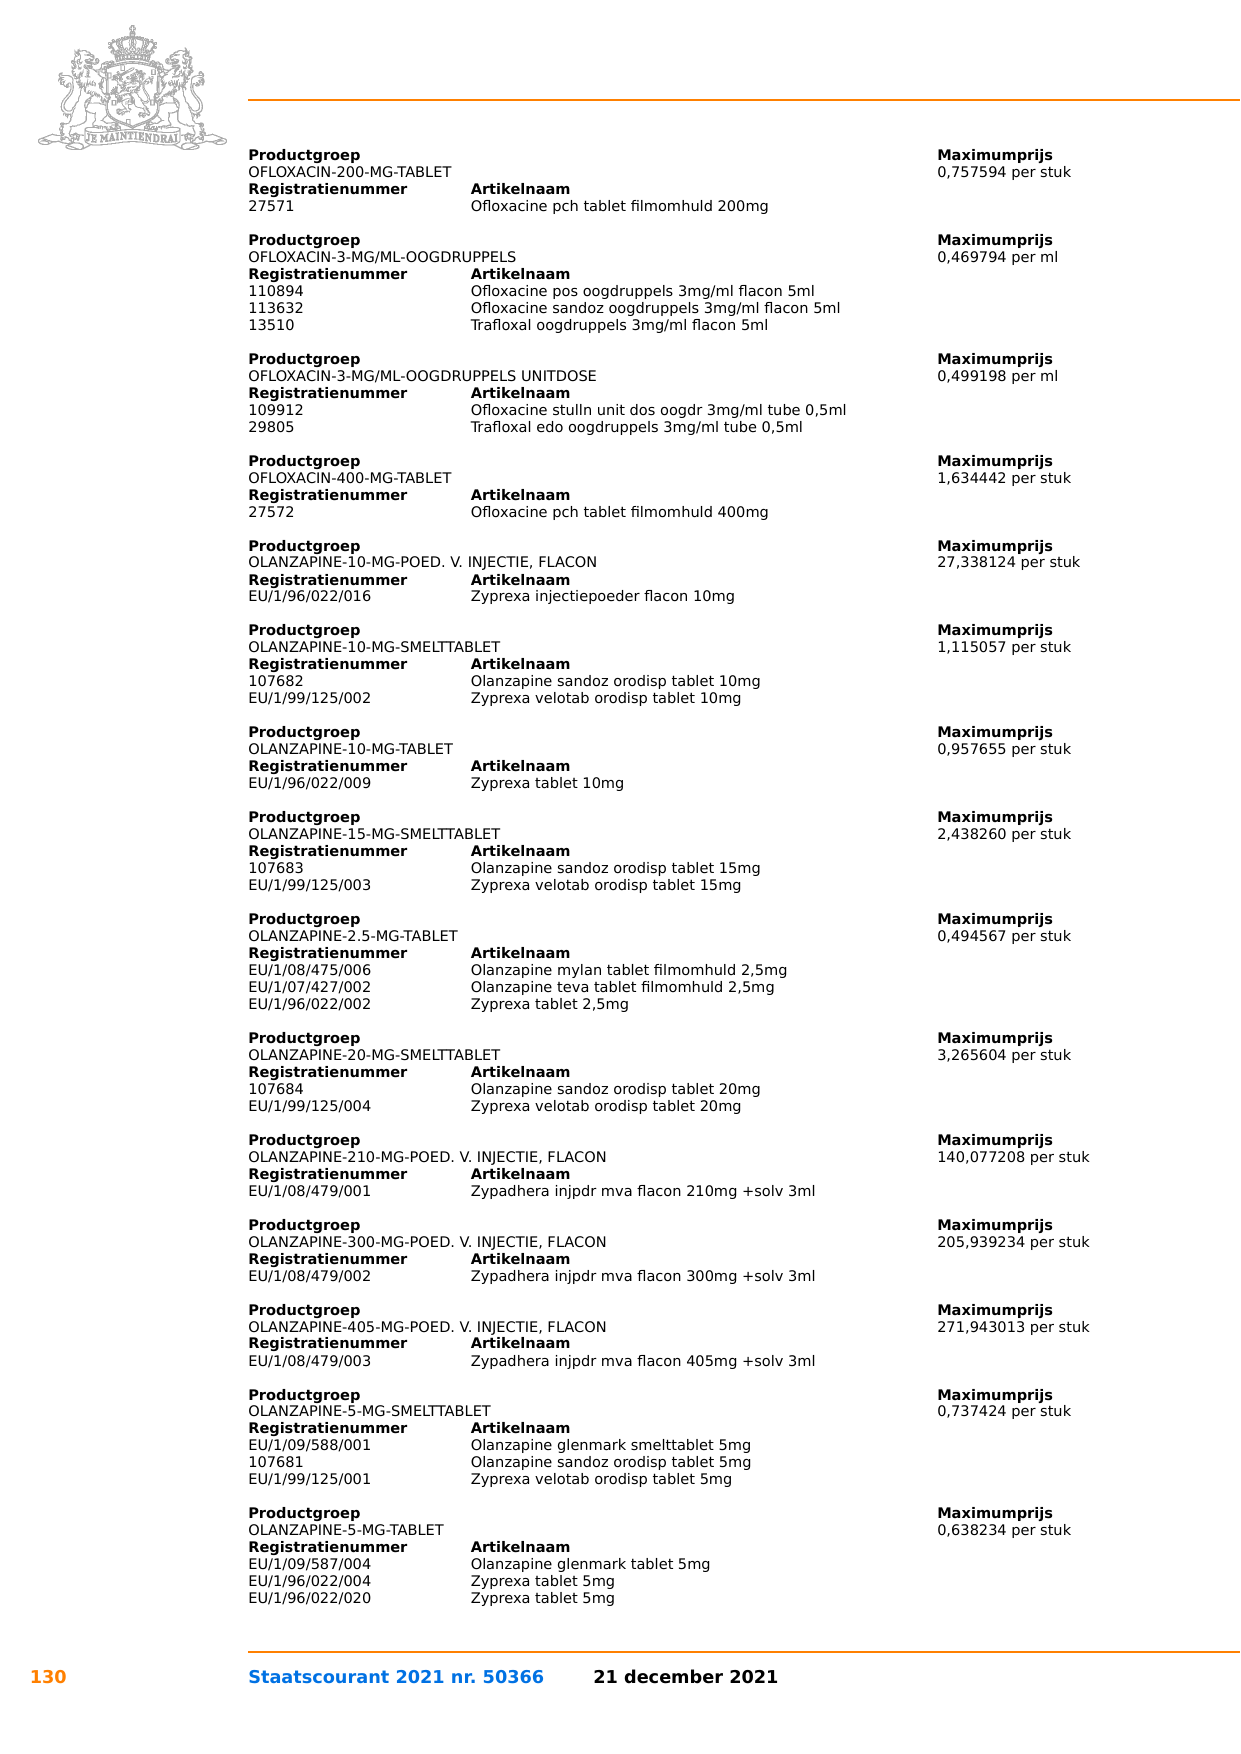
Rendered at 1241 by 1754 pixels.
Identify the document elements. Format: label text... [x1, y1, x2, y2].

table_cell Zyprexa tablet 10mg [465, 775, 1163, 792]
table_cell EU/1/08/479/003 [248, 1353, 464, 1369]
table_cell Productgroep [248, 351, 464, 368]
table_cell OFLOXACIN-400-MG-TABLET [248, 470, 931, 486]
table_cell 1,634442 per stuk [931, 470, 1163, 486]
table_cell Registratienummer [248, 1420, 464, 1437]
table_cell Productgroep [248, 1217, 464, 1233]
table_cell [465, 1217, 931, 1233]
table_cell Productgroep [248, 622, 464, 639]
table_cell Zyprexa tablet 5mg [465, 1590, 1163, 1607]
table_cell Maximumprijs [931, 1132, 1163, 1149]
table_cell 0,757594 per stuk [931, 164, 1163, 181]
table_cell Olanzapine sandoz orodisp tablet 20mg [465, 1081, 1163, 1098]
table_cell 110894 [248, 283, 464, 300]
table_cell 0,737424 per stuk [931, 1403, 1163, 1420]
table_cell [248, 436, 1163, 452]
table_cell 2,438260 per stuk [931, 826, 1163, 843]
table_cell Ofloxacine pch tablet filmomhuld 400mg [465, 504, 1163, 520]
table_cell 0,957655 per stuk [931, 741, 1163, 758]
table_cell EU/1/08/479/001 [248, 1183, 464, 1199]
table_cell [465, 724, 931, 741]
table_cell [465, 538, 931, 554]
table_cell Productgroep [248, 1505, 464, 1522]
table_cell Artikelnaam [465, 758, 931, 775]
table_cell 27,338124 per stuk [931, 554, 1163, 571]
table_cell Artikelnaam [465, 571, 931, 588]
table_cell Artikelnaam [465, 945, 931, 962]
table_cell OLANZAPINE-300-MG-POED. V. INJECTIE, FLACON [248, 1234, 931, 1251]
table_cell Registratienummer [248, 1166, 464, 1183]
table_cell Registratienummer [248, 266, 464, 283]
table_cell Maximumprijs [931, 622, 1163, 639]
table_cell [465, 809, 931, 826]
table_cell OLANZAPINE-15-MG-SMELTTABLET [248, 826, 931, 843]
table_cell Maximumprijs [931, 911, 1163, 928]
table_cell Maximumprijs [931, 453, 1163, 469]
table_cell EU/1/09/587/004 [248, 1556, 464, 1573]
table_cell Maximumprijs [931, 809, 1163, 826]
table_cell OLANZAPINE-5-MG-TABLET [248, 1522, 931, 1539]
table_cell OLANZAPINE-10-MG-TABLET [248, 741, 931, 758]
table_cell Olanzapine teva tablet filmomhuld 2,5mg [465, 979, 1163, 996]
table_cell [465, 147, 931, 164]
table_cell [248, 520, 1163, 537]
table_cell 205,939234 per stuk [931, 1234, 1163, 1251]
table_cell [248, 1115, 1163, 1132]
table_cell Registratienummer [248, 486, 464, 503]
picture [38, 25, 227, 150]
table_cell EU/1/96/022/004 [248, 1573, 464, 1590]
table_cell Artikelnaam [465, 843, 931, 860]
table_cell Registratienummer [248, 181, 464, 198]
table_cell Maximumprijs [931, 1030, 1163, 1047]
table_cell 107681 [248, 1454, 464, 1471]
table_cell Zyprexa velotab orodisp tablet 15mg [465, 877, 1163, 894]
table_cell Olanzapine sandoz orodisp tablet 15mg [465, 860, 1163, 877]
table_cell [931, 1251, 1163, 1267]
table_cell Artikelnaam [465, 266, 931, 283]
table_cell [931, 1539, 1163, 1556]
table_cell [248, 1369, 1163, 1386]
table_cell [465, 1505, 931, 1522]
table_cell EU/1/96/022/016 [248, 588, 464, 605]
table_cell Maximumprijs [931, 724, 1163, 741]
table_cell Olanzapine glenmark smelttablet 5mg [465, 1437, 1163, 1454]
table_cell [931, 758, 1163, 775]
table_cell Artikelnaam [465, 1064, 931, 1081]
table_cell Zyprexa tablet 2,5mg [465, 996, 1163, 1013]
table_cell 107683 [248, 860, 464, 877]
table_cell OLANZAPINE-210-MG-POED. V. INJECTIE, FLACON [248, 1149, 931, 1166]
table_cell Maximumprijs [931, 1505, 1163, 1522]
table_cell Olanzapine sandoz orodisp tablet 10mg [465, 673, 1163, 690]
table_cell Maximumprijs [931, 1217, 1163, 1233]
table_cell OFLOXACIN-3-MG/ML-OOGDRUPPELS [248, 249, 931, 266]
table_cell [931, 385, 1163, 402]
table_cell 113632 [248, 300, 464, 317]
table_cell 0,499198 per ml [931, 368, 1163, 384]
table_cell [248, 1013, 1163, 1030]
table_cell 140,077208 per stuk [931, 1149, 1163, 1166]
table_cell [465, 1132, 931, 1149]
table_cell [931, 486, 1163, 503]
table_cell Productgroep [248, 911, 464, 928]
table_cell 13510 [248, 317, 464, 334]
table_cell [248, 334, 1163, 351]
table_cell Productgroep [248, 1386, 464, 1403]
table_cell [248, 1200, 1163, 1217]
table_cell Productgroep [248, 1030, 464, 1047]
table_cell Zyprexa tablet 5mg [465, 1573, 1163, 1590]
table_cell Productgroep [248, 232, 464, 249]
table_cell Artikelnaam [465, 181, 931, 198]
table_cell [248, 792, 1163, 809]
table_cell 27572 [248, 504, 464, 520]
table_cell [248, 605, 1163, 622]
table_cell Zypadhera injpdr mva flacon 210mg +solv 3ml [465, 1183, 1163, 1199]
table_cell Artikelnaam [465, 1539, 931, 1556]
table_cell Maximumprijs [931, 1386, 1163, 1403]
table_cell Productgroep [248, 147, 464, 164]
table_cell Registratienummer [248, 1539, 464, 1556]
table_cell Artikelnaam [465, 385, 931, 402]
table_cell [248, 130, 1163, 147]
table_cell [931, 1166, 1163, 1183]
table_cell 0,469794 per ml [931, 249, 1163, 266]
table_cell EU/1/96/022/002 [248, 996, 464, 1013]
table_cell OLANZAPINE-5-MG-SMELTTABLET [248, 1403, 931, 1420]
table_cell Registratienummer [248, 1251, 464, 1267]
table_cell Ofloxacine pch tablet filmomhuld 200mg [465, 198, 1163, 215]
table_cell EU/1/07/427/002 [248, 979, 464, 996]
table_cell [931, 945, 1163, 962]
table_cell OFLOXACIN-200-MG-TABLET [248, 164, 931, 181]
table_cell OLANZAPINE-405-MG-POED. V. INJECTIE, FLACON [248, 1319, 931, 1335]
table_cell Maximumprijs [931, 147, 1163, 164]
table_cell Artikelnaam [465, 1166, 931, 1183]
table_cell Zypadhera injpdr mva flacon 300mg +solv 3ml [465, 1268, 1163, 1284]
table_cell Ofloxacine pos oogdruppels 3mg/ml flacon 5ml [465, 283, 1163, 300]
table_cell Maximumprijs [931, 1301, 1163, 1318]
table_cell Maximumprijs [931, 232, 1163, 249]
table_cell Productgroep [248, 538, 464, 554]
table_cell 0,494567 per stuk [931, 928, 1163, 945]
table_cell Olanzapine mylan tablet filmomhuld 2,5mg [465, 962, 1163, 979]
table_cell 271,943013 per stuk [931, 1319, 1163, 1335]
table_cell Zyprexa injectiepoeder flacon 10mg [465, 588, 1163, 605]
table_cell [248, 707, 1163, 724]
table_cell [465, 1301, 931, 1318]
table_cell [931, 1335, 1163, 1352]
table_cell [931, 1064, 1163, 1081]
table_cell 0,638234 per stuk [931, 1522, 1163, 1539]
table_cell Productgroep [248, 1132, 464, 1149]
table_cell [465, 232, 931, 249]
table_cell Registratienummer [248, 385, 464, 402]
table_cell [248, 1488, 1163, 1505]
table_cell 1,115057 per stuk [931, 639, 1163, 656]
table_cell [465, 1030, 931, 1047]
table_cell Zyprexa velotab orodisp tablet 5mg [465, 1471, 1163, 1488]
table_cell OLANZAPINE-20-MG-SMELTTABLET [248, 1047, 931, 1064]
table_cell EU/1/99/125/001 [248, 1471, 464, 1488]
table_cell Maximumprijs [931, 351, 1163, 368]
table_cell [931, 843, 1163, 860]
table_cell [465, 351, 931, 368]
table_cell [931, 1420, 1163, 1437]
table_cell [465, 911, 931, 928]
table_cell [931, 181, 1163, 198]
table_cell Productgroep [248, 724, 464, 741]
table_cell Trafloxal oogdruppels 3mg/ml flacon 5ml [465, 317, 1163, 334]
table_cell EU/1/08/479/002 [248, 1268, 464, 1284]
table_cell 107684 [248, 1081, 464, 1098]
table_cell OFLOXACIN-3-MG/ML-OOGDRUPPELS UNITDOSE [248, 368, 931, 384]
table_cell Zypadhera injpdr mva flacon 405mg +solv 3ml [465, 1353, 1163, 1369]
table_cell Productgroep [248, 1301, 464, 1318]
table_cell 109912 [248, 402, 464, 418]
table_cell OLANZAPINE-2.5-MG-TABLET [248, 928, 931, 945]
table_cell Maximumprijs [931, 538, 1163, 554]
table_cell Artikelnaam [465, 1335, 931, 1352]
table_cell [248, 894, 1163, 911]
table_cell Productgroep [248, 453, 464, 469]
table_cell Zyprexa velotab orodisp tablet 10mg [465, 690, 1163, 707]
table_cell Ofloxacine stulln unit dos oogdr 3mg/ml tube 0,5ml [465, 402, 1163, 418]
table_cell Artikelnaam [465, 1251, 931, 1267]
table_cell OLANZAPINE-10-MG-POED. V. INJECTIE, FLACON [248, 554, 931, 571]
table_cell EU/1/99/125/002 [248, 690, 464, 707]
table_cell Registratienummer [248, 843, 464, 860]
table_cell Registratienummer [248, 945, 464, 962]
table_cell EU/1/99/125/003 [248, 877, 464, 894]
table_cell EU/1/96/022/009 [248, 775, 464, 792]
table_cell Artikelnaam [465, 1420, 931, 1437]
table_cell Zyprexa velotab orodisp tablet 20mg [465, 1098, 1163, 1115]
table_cell Artikelnaam [465, 656, 931, 673]
table_cell Registratienummer [248, 1335, 464, 1352]
table_cell OLANZAPINE-10-MG-SMELTTABLET [248, 639, 931, 656]
table_cell Olanzapine glenmark tablet 5mg [465, 1556, 1163, 1573]
table_cell [248, 1285, 1163, 1301]
table_cell 107682 [248, 673, 464, 690]
table_cell 27571 [248, 198, 464, 215]
table_cell Registratienummer [248, 758, 464, 775]
table_cell EU/1/09/588/001 [248, 1437, 464, 1454]
table_cell [465, 622, 931, 639]
table_cell EU/1/08/475/006 [248, 962, 464, 979]
table_cell [931, 266, 1163, 283]
table_cell 29805 [248, 419, 464, 436]
table_cell [931, 656, 1163, 673]
table_cell Productgroep [248, 809, 464, 826]
table_cell Trafloxal edo oogdruppels 3mg/ml tube 0,5ml [465, 419, 1163, 436]
table_cell [248, 215, 1163, 232]
table_cell [465, 1386, 931, 1403]
table_cell [465, 453, 931, 469]
table_cell Ofloxacine sandoz oogdruppels 3mg/ml flacon 5ml [465, 300, 1163, 317]
table_cell 3,265604 per stuk [931, 1047, 1163, 1064]
table_cell EU/1/96/022/020 [248, 1590, 464, 1607]
table_cell Artikelnaam [465, 486, 931, 503]
table_cell Registratienummer [248, 656, 464, 673]
table_cell Registratienummer [248, 1064, 464, 1081]
table_cell Olanzapine sandoz orodisp tablet 5mg [465, 1454, 1163, 1471]
table_cell [931, 571, 1163, 588]
table_cell EU/1/99/125/004 [248, 1098, 464, 1115]
table_cell Registratienummer [248, 571, 464, 588]
